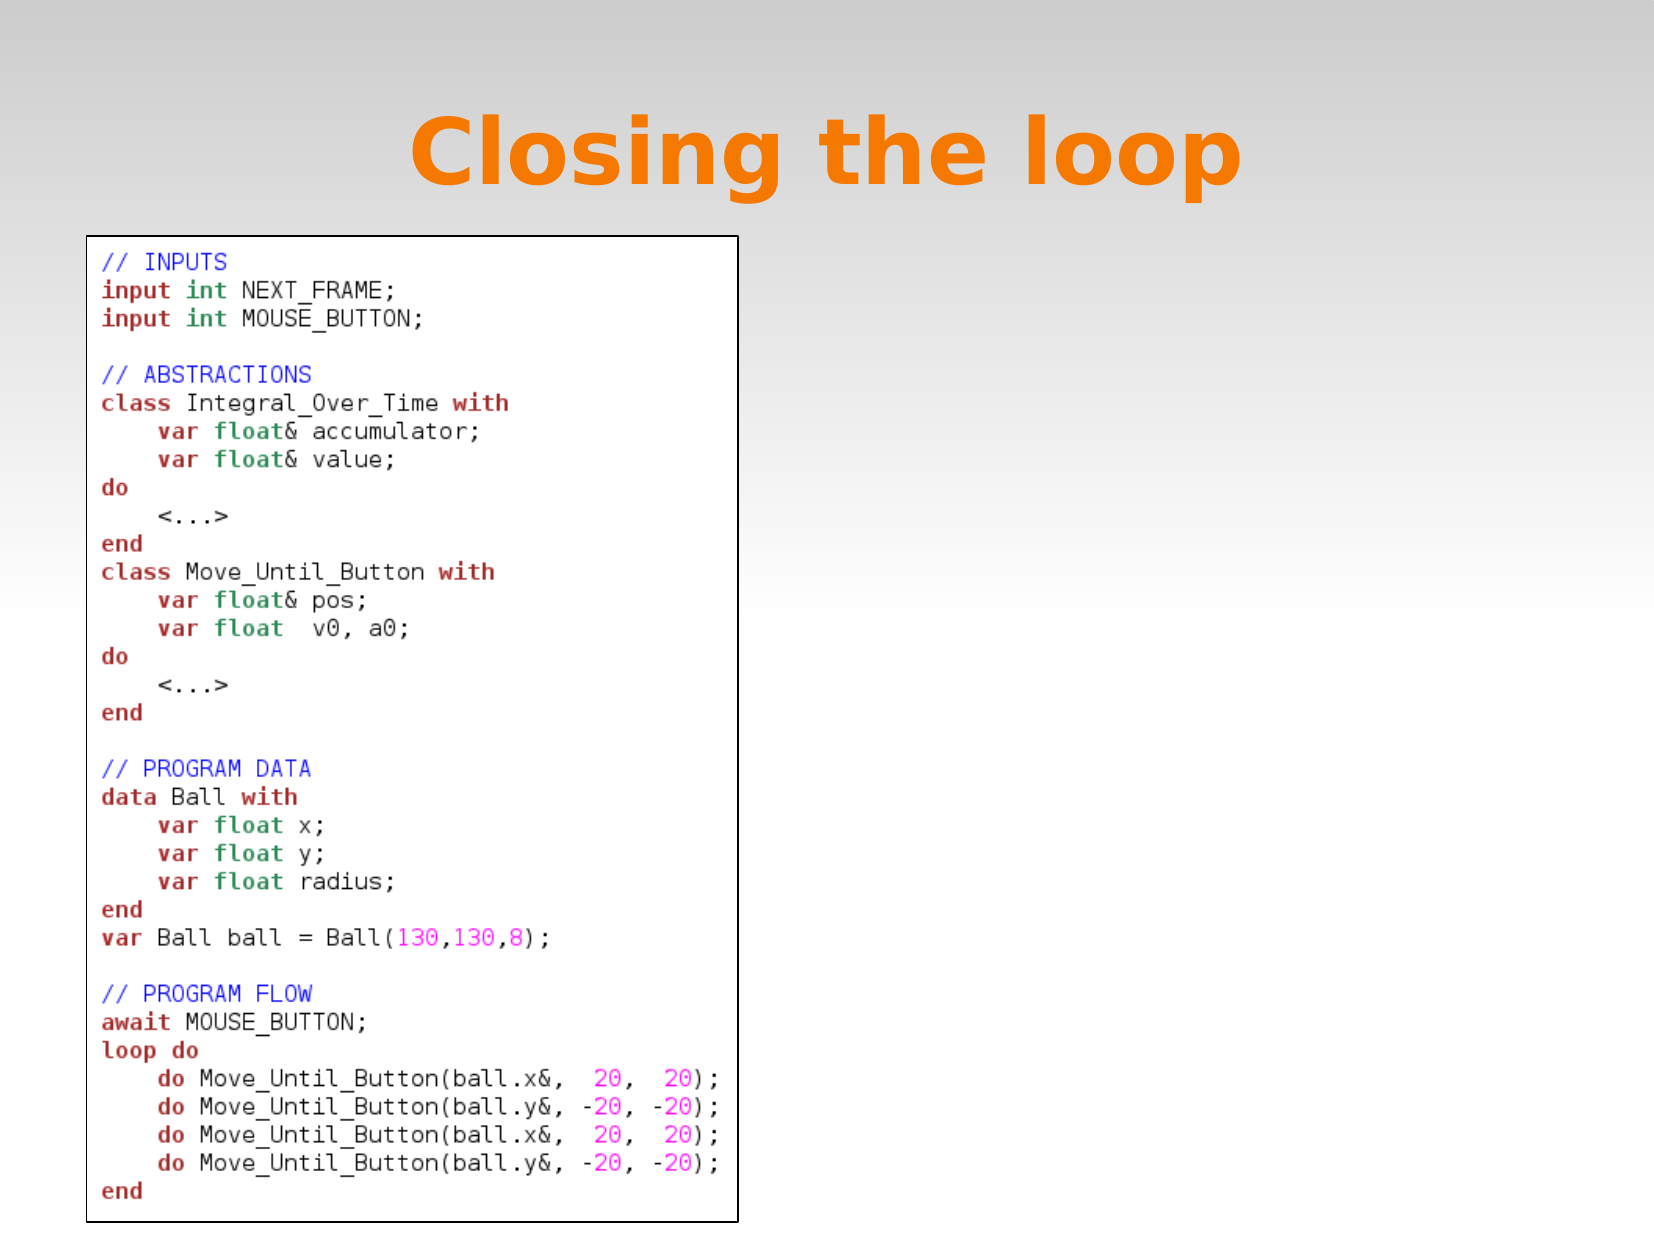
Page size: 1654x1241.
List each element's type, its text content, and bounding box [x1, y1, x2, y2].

list [708, 934, 1361, 1106]
picture [87, 257, 738, 1221]
title Closing the loop [82, 49, 1571, 257]
